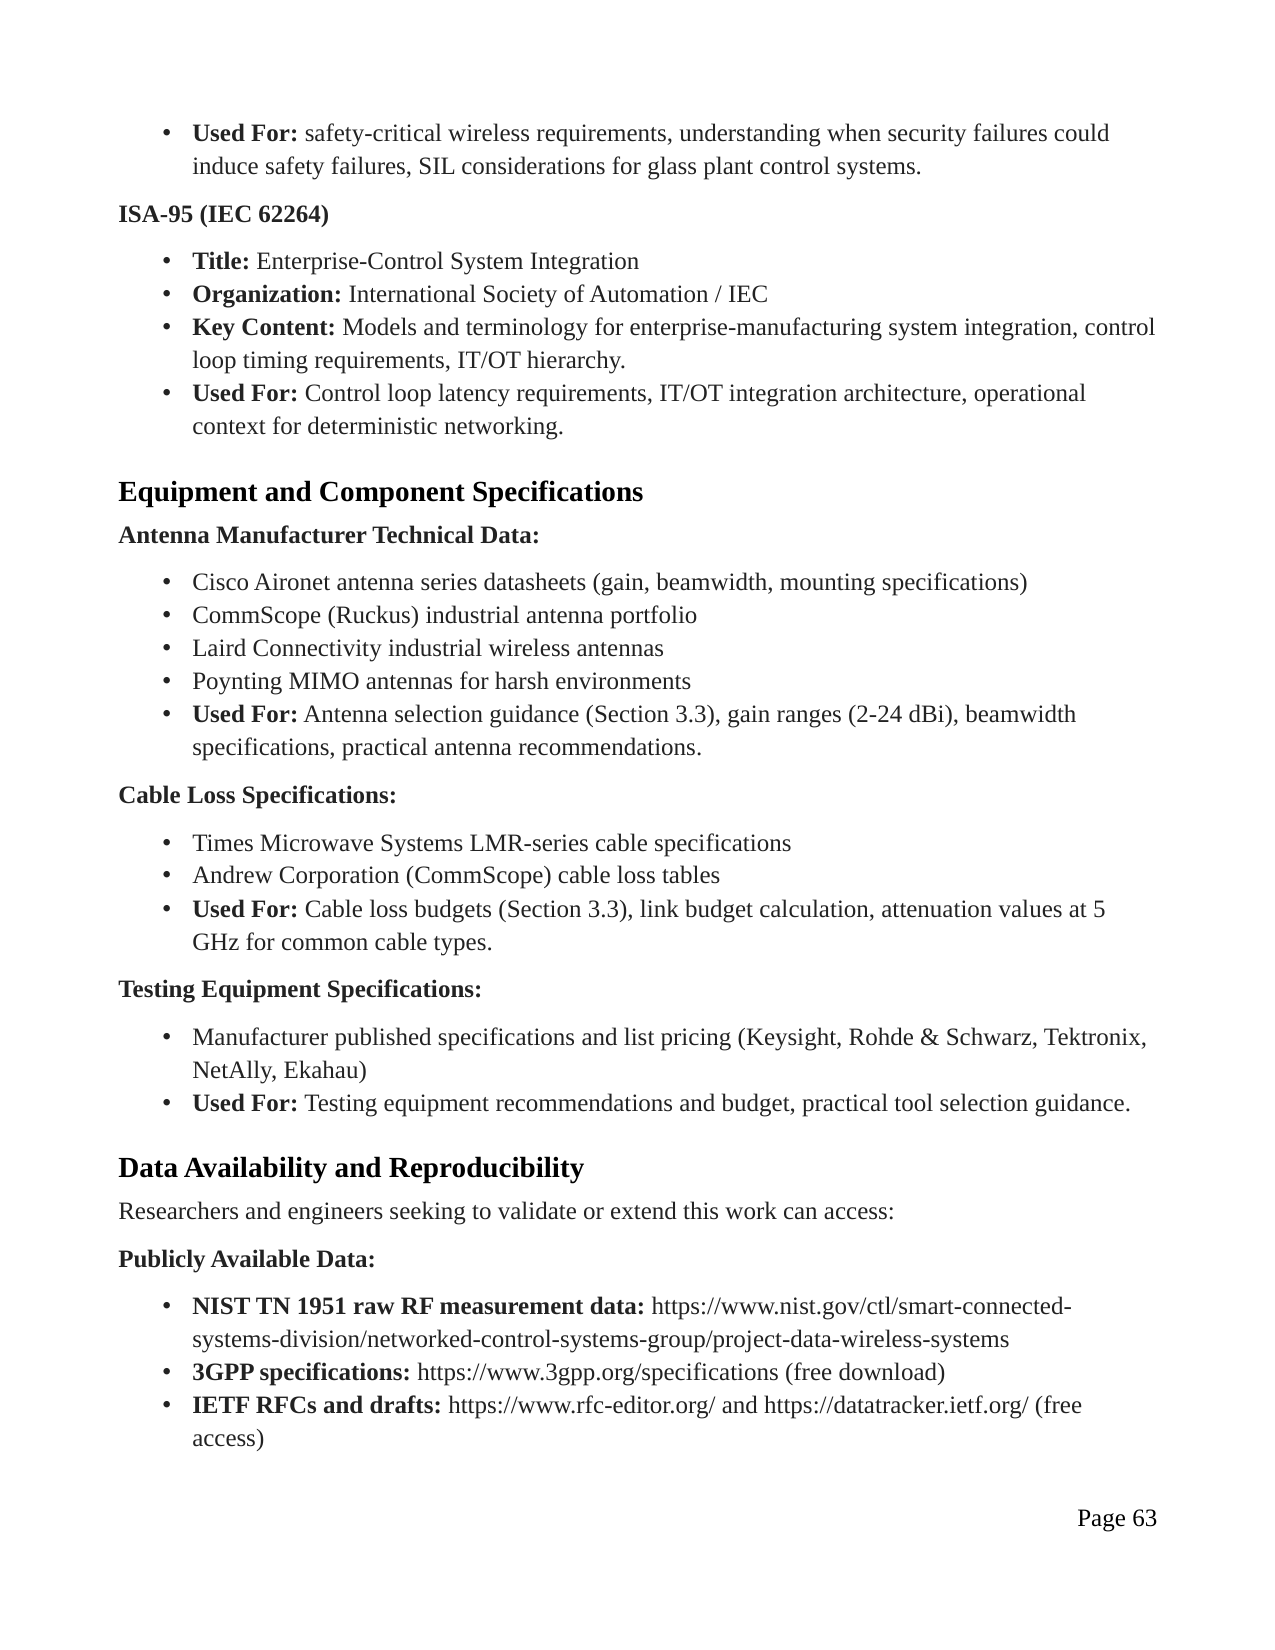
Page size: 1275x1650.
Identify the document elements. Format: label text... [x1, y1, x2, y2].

list Used For: Antenna selection guidance (Section 3.3), gain ranges (2-24 dBi), beamwidth specifications, practical antenna recommendations. [162, 699, 1157, 761]
text Antenna Manufacturer Technical Data: [118, 520, 1157, 548]
text ISA-95 (IEC 62264) [118, 199, 1157, 227]
list Laird Connectivity industrial wireless antennas [162, 633, 1157, 662]
list Andrew Corporation (CommScope) cable loss tables [162, 861, 1157, 889]
list Organization: International Society of Automation / IEC [162, 279, 1157, 308]
list CommScope (Ruckus) industrial antenna portfolio [162, 600, 1157, 629]
list NIST TN 1951 raw RF measurement data: https://www.nist.gov/ctl/smart-connected-systems-division/networked-control-systems-group/project-data-wireless-systems [162, 1291, 1157, 1353]
list Cisco Aironet antenna series datasheets (gain, beamwidth, mounting specifications) [162, 567, 1157, 596]
subtitle Data Availability and Reproducibility [118, 1150, 1157, 1184]
text Cable Loss Specifications: [118, 780, 1157, 809]
text Publicly Available Data: [118, 1244, 1157, 1272]
list Used For: Testing equipment recommendations and budget, practical tool selection guidance. [162, 1088, 1157, 1117]
list Used For: Cable loss budgets (Section 3.3), link budget calculation, attenuation values at 5 GHz for common cable types. [162, 894, 1157, 955]
list IETF RFCs and drafts: https://www.rfc-editor.org/ and https://datatracker.ietf.org/ (free access) [162, 1390, 1157, 1452]
list Manufacturer published specifications and list pricing (Keysight, Rohde & Schwarz, Tektronix, NetAlly, Ekahau) [162, 1022, 1157, 1084]
list 3GPP specifications: https://www.3gpp.org/specifications (free download) [162, 1357, 1157, 1386]
list Used For: Control loop latency requirements, IT/OT integration architecture, operational context for deterministic networking. [162, 378, 1157, 440]
text Testing Equipment Specifications: [118, 974, 1157, 1003]
list Title: Enterprise-Control System Integration [162, 246, 1157, 275]
subtitle Equipment and Component Specifications [118, 474, 1157, 507]
list Used For: safety-critical wireless requirements, understanding when security failures could induce safety failures, SIL considerations for glass plant control systems. [162, 118, 1157, 180]
list Times Microwave Systems LMR-series cable specifications [162, 828, 1157, 856]
list Poynting MIMO antennas for harsh environments [162, 666, 1157, 695]
list Key Content: Models and terminology for enterprise-manufacturing system integration, control loop timing requirements, IT/OT hierarchy. [162, 312, 1157, 374]
text Researchers and engineers seeking to validate or extend this work can access: [118, 1196, 1157, 1225]
